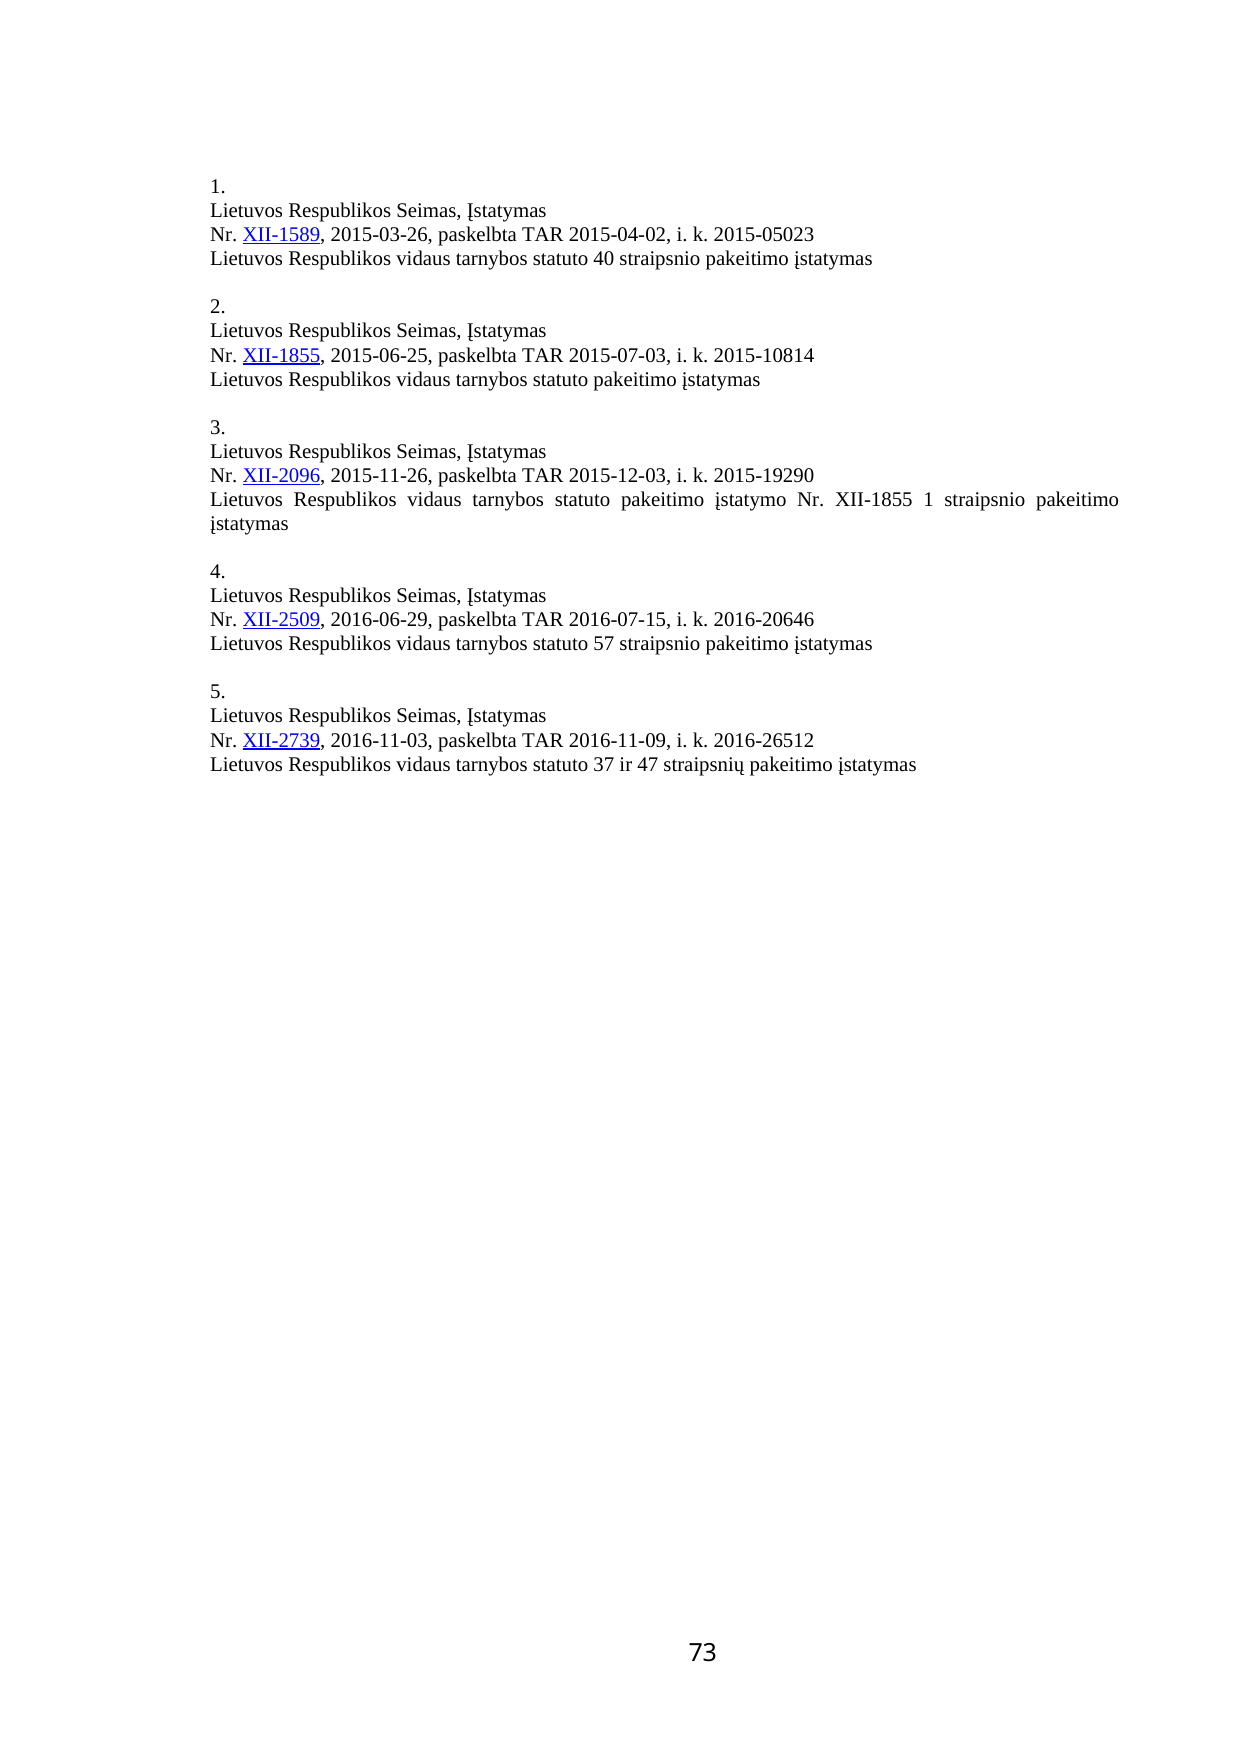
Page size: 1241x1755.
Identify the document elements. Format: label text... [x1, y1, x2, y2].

text Lietuvos Respublikos Seimas, Įstatymas [210, 439, 1120, 463]
text 3. [210, 415, 1120, 439]
text 1. [210, 174, 1120, 198]
text Lietuvos Respublikos vidaus tarnybos statuto 37 ir 47 straipsnių pakeitimo įstatymas [210, 752, 1120, 776]
text Lietuvos Respublikos vidaus tarnybos statuto 40 straipsnio pakeitimo įstatymas [210, 246, 1120, 270]
text Lietuvos Respublikos Seimas, Įstatymas [210, 198, 1120, 222]
text 4. [210, 559, 1120, 583]
text Nr. XII-2739, 2016-11-03, paskelbta TAR 2016-11-09, i. k. 2016-26512 [210, 727, 1120, 752]
text Lietuvos Respublikos Seimas, Įstatymas [210, 318, 1120, 342]
text Lietuvos Respublikos vidaus tarnybos statuto 57 straipsnio pakeitimo įstatymas [210, 631, 1120, 655]
text Lietuvos Respublikos vidaus tarnybos statuto pakeitimo įstatymo Nr. XII-1855 1 straipsnio pakeitimo įstatymas [210, 487, 1120, 535]
text 2. [210, 294, 1120, 318]
text 5. [210, 679, 1120, 703]
text Nr. XII-1589, 2015-03-26, paskelbta TAR 2015-04-02, i. k. 2015-05023 [210, 222, 1120, 246]
text Lietuvos Respublikos Seimas, Įstatymas [210, 703, 1120, 727]
text Nr. XII-2096, 2015-11-26, paskelbta TAR 2015-12-03, i. k. 2015-19290 [210, 463, 1120, 487]
text Lietuvos Respublikos vidaus tarnybos statuto pakeitimo įstatymas [210, 367, 1120, 391]
text Nr. XII-2509, 2016-06-29, paskelbta TAR 2016-07-15, i. k. 2016-20646 [210, 607, 1120, 631]
text Lietuvos Respublikos Seimas, Įstatymas [210, 583, 1120, 607]
text Nr. XII-1855, 2015-06-25, paskelbta TAR 2015-07-03, i. k. 2015-10814 [210, 342, 1120, 367]
